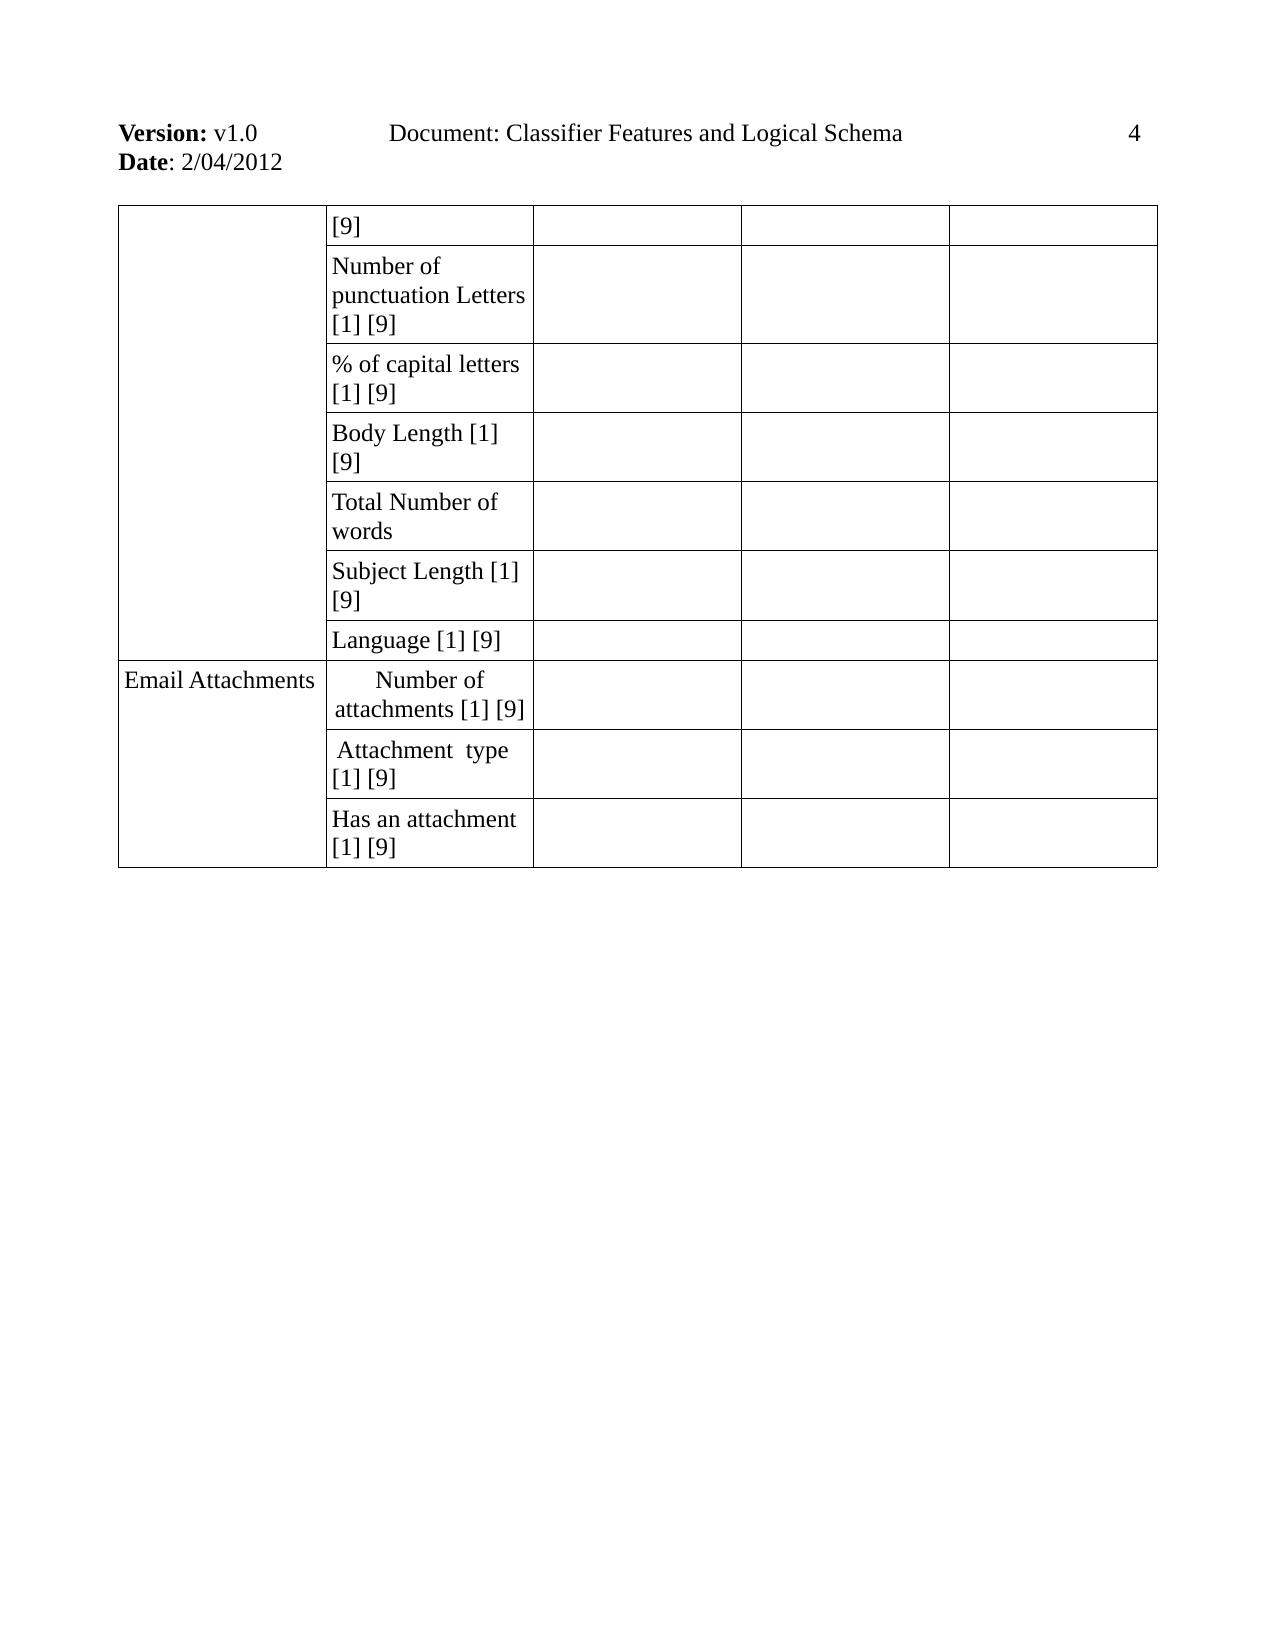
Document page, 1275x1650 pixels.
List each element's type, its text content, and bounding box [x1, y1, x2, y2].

table_cell [742, 621, 949, 660]
table_cell [950, 206, 1157, 245]
table_cell [950, 344, 1157, 412]
table_cell [534, 413, 741, 481]
table_cell Has an attachment [1] [9] [327, 799, 533, 867]
table_cell [534, 206, 741, 245]
table_cell [742, 551, 949, 619]
table_cell [742, 413, 949, 481]
table_cell [950, 661, 1157, 729]
table_cell [950, 246, 1157, 343]
table_cell [950, 730, 1157, 798]
table_cell [534, 730, 741, 798]
table_cell [950, 799, 1157, 867]
table_cell [950, 551, 1157, 619]
table_cell [742, 246, 949, 343]
table_cell Body Length [1] [9] [327, 413, 533, 481]
table_cell [950, 482, 1157, 550]
table_cell [742, 661, 949, 729]
table_cell [742, 344, 949, 412]
table_cell Number of punctuation Letters [1] [9] [327, 246, 533, 343]
table_cell [534, 621, 741, 660]
table_cell [119, 206, 326, 660]
table_cell % of capital letters [1] [9] [327, 344, 533, 412]
table_cell Attachment type [1] [9] [327, 730, 533, 798]
table_cell [950, 413, 1157, 481]
table_cell Subject Length [1] [9] [327, 551, 533, 619]
table_cell [742, 206, 949, 245]
table_cell [534, 661, 741, 729]
table_cell Language [1] [9] [327, 621, 533, 660]
table_cell [534, 344, 741, 412]
table_cell [534, 799, 741, 867]
table_cell [742, 482, 949, 550]
table_cell [742, 730, 949, 798]
table_cell Number of attachments [1] [9] [327, 661, 533, 729]
table_cell [950, 621, 1157, 660]
table_cell [742, 799, 949, 867]
table_cell [9] [327, 206, 533, 245]
table_cell Total Number of words [327, 482, 533, 550]
table_cell [534, 551, 741, 619]
table_cell [534, 482, 741, 550]
table_cell [534, 246, 741, 343]
table_cell Email Attachments [119, 661, 326, 867]
